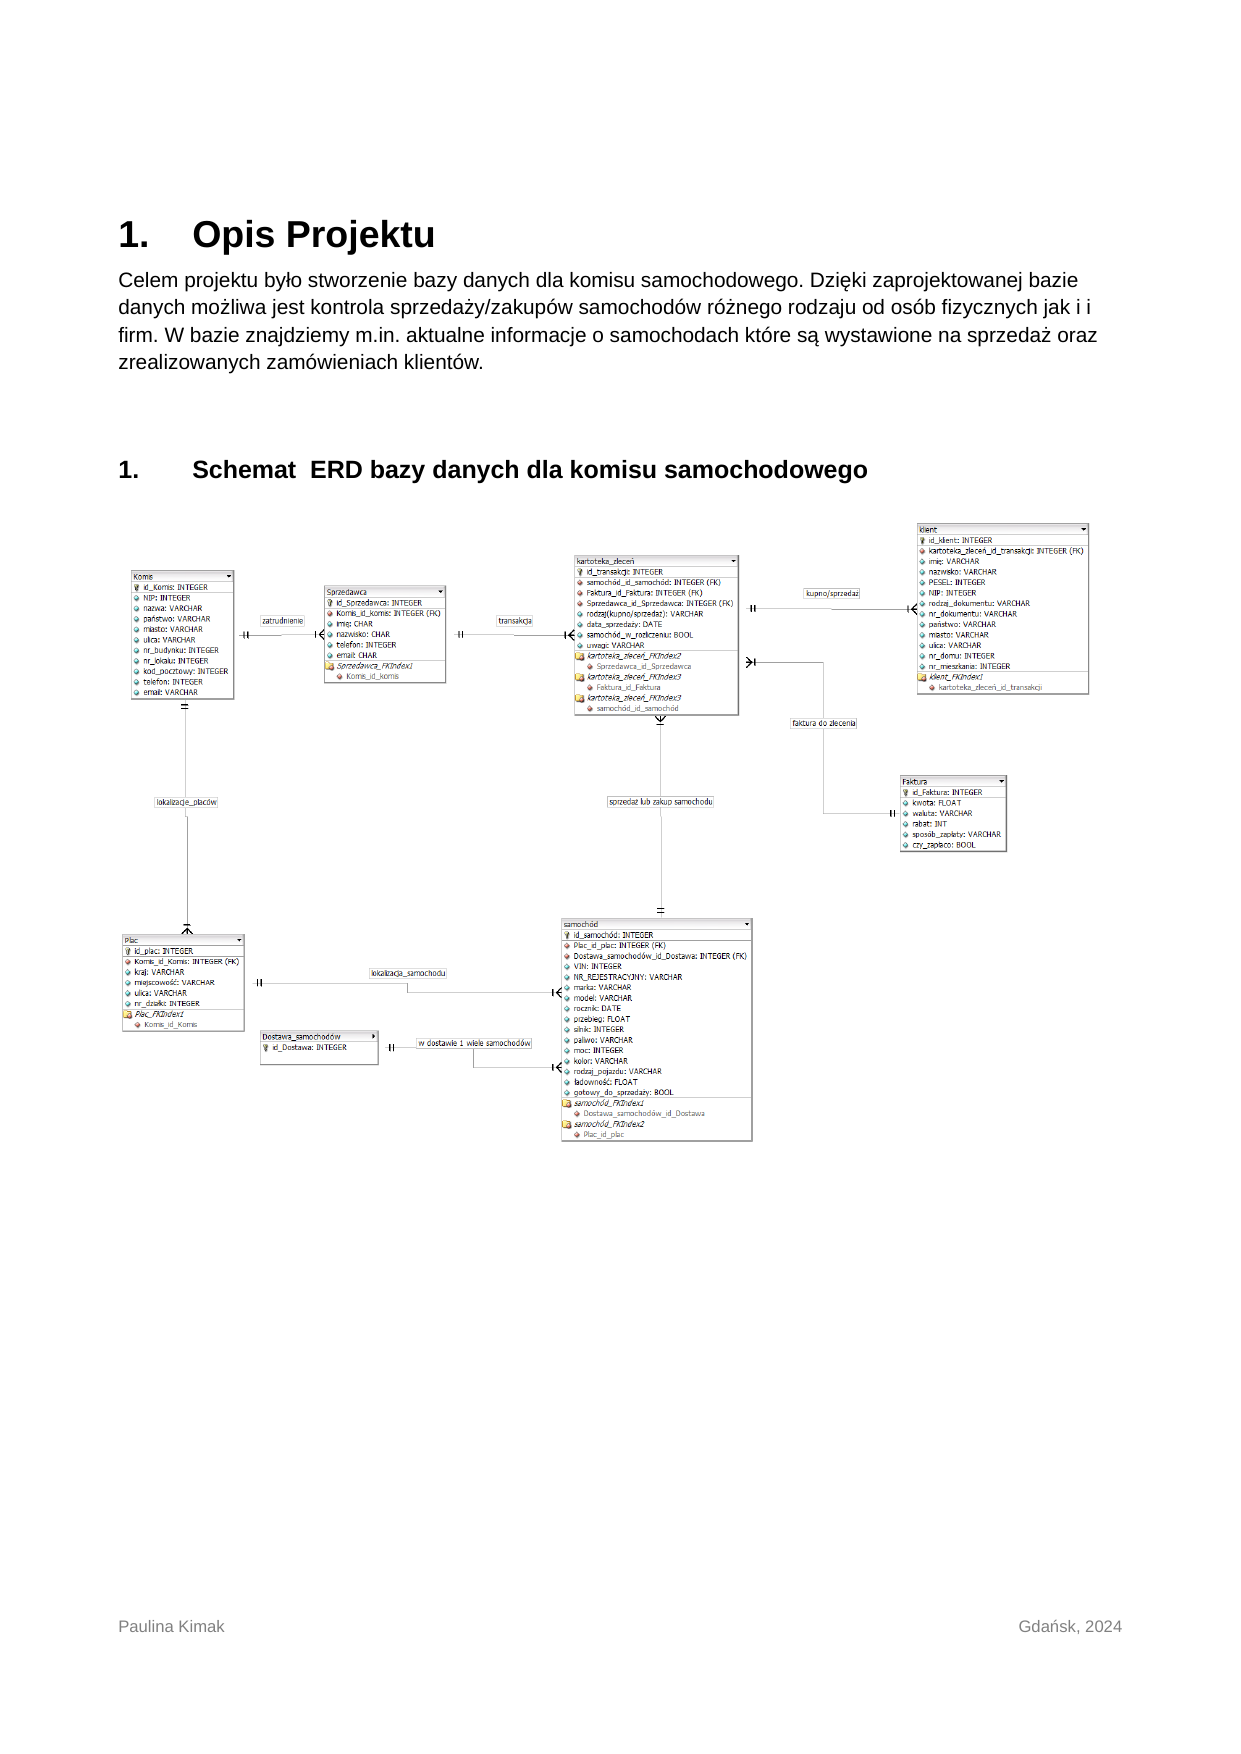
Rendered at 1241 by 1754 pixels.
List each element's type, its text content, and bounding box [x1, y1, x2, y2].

text Celem projektu było stworzenie bazy danych dla komisu samochodowego. Dzięki zaprojektowanej bazie danych możliwa jest kontrola sprzedaży/zakupów samochodów różnego rodzaju od osób fizycznych jak i i firm. W bazie znajdziemy m.in. aktualne informacje o samochodach które są wystawione na sprzedaż oraz zrealizowanych zamówieniach klientów. [118, 267, 1122, 374]
subtitle Schemat ERD bazy danych dla komisu samochodowego [118, 455, 1122, 484]
subtitle Opis Projektu [118, 212, 1122, 255]
picture [122, 523, 1140, 1211]
